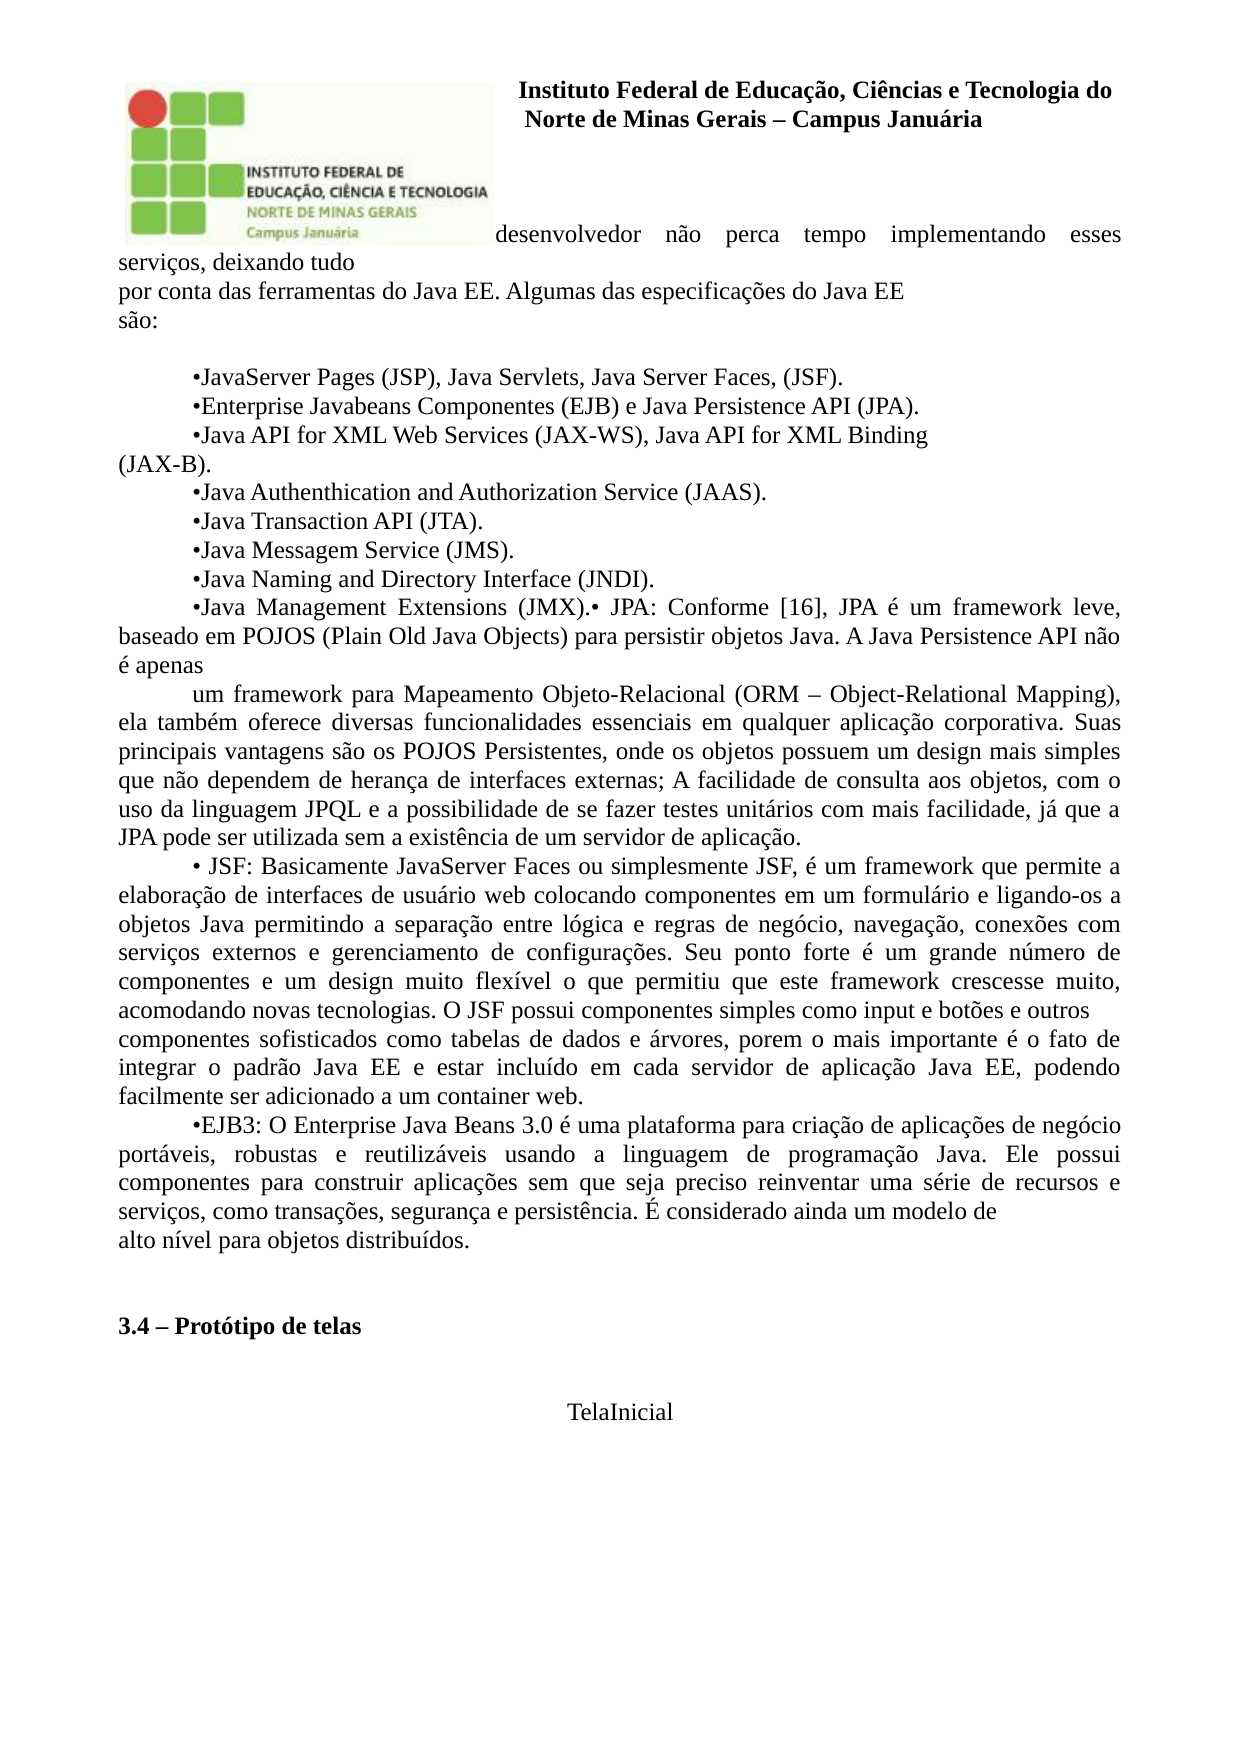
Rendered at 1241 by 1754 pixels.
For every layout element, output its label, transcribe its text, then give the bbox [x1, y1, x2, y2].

text são: [118, 305, 1122, 334]
text (JAX-B). [118, 449, 1122, 477]
text alto nível para objetos distribuídos. [118, 1225, 1122, 1254]
text •Java Transaction API (JTA). [118, 506, 1122, 535]
text componentes sofisticados como tabelas de dados e árvores, porem o mais importante é o fato de integrar o padrão Java EE e estar incluído em cada servidor de aplicação Java EE, podendo facilmente ser adicionado a um container web. [118, 1024, 1122, 1110]
text desenvolvedor não perca tempo implementando esses serviços, deixando tudo [118, 219, 1122, 276]
text •Java Naming and Directory Interface (JNDI). [118, 564, 1122, 592]
text •Java API for XML Web Services (JAX-WS), Java API for XML Binding [118, 420, 1122, 449]
text •Java Messagem Service (JMS). [118, 535, 1122, 564]
text • JSF: Basicamente JavaServer Faces ou simplesmente JSF, é um framework que permite a elaboração de interfaces de usuário web colocando componentes em um formulário e ligando-os a objetos Java permitindo a separação entre lógica e regras de negócio, navegação, conexões com serviços externos e gerenciamento de configurações. Seu ponto forte é um grande número de componentes e um design muito flexível o que permitiu que este framework crescesse muito, acomodando novas tecnologias. O JSF possui componentes simples como input e botões e outros [118, 851, 1122, 1024]
text •Java Authenthication and Authorization Service (JAAS). [118, 477, 1122, 506]
text •JavaServer Pages (JSP), Java Servlets, Java Server Faces, (JSF). [118, 362, 1122, 391]
text •Java Management Extensions (JMX).• JPA: Conforme [16], JPA é um framework leve, baseado em POJOS (Plain Old Java Objects) para persistir objetos Java. A Java Persistence API não é apenas [118, 592, 1122, 679]
text um framework para Mapeamento Objeto-Relacional (ORM – Object-Relational Mapping), ela também oferece diversas funcionalidades essenciais em qualquer aplicação corporativa. Suas principais vantagens são os POJOS Persistentes, onde os objetos possuem um design mais simples que não dependem de herança de interfaces externas; A facilidade de consulta aos objetos, com o uso da linguagem JPQL e a possibilidade de se fazer testes unitários com mais facilidade, já que a JPA pode ser utilizada sem a existência de um servidor de aplicação. [118, 679, 1122, 851]
text por conta das ferramentas do Java EE. Algumas das especificações do Java EE [118, 276, 1122, 305]
text •EJB3: O Enterprise Java Beans 3.0 é uma plataforma para criação de aplicações de negócio portáveis, robustas e reutilizáveis usando a linguagem de programação Java. Ele possui componentes para construir aplicações sem que seja preciso reinventar uma série de recursos e serviços, como transações, segurança e persistência. É considerado ainda um modelo de [118, 1110, 1122, 1225]
text 3.4 – Protótipo de telas [118, 1311, 1122, 1340]
text TelaInicial [118, 1397, 1122, 1426]
text •Enterprise Javabeans Componentes (EJB) e Java Persistence API (JPA). [118, 391, 1122, 420]
